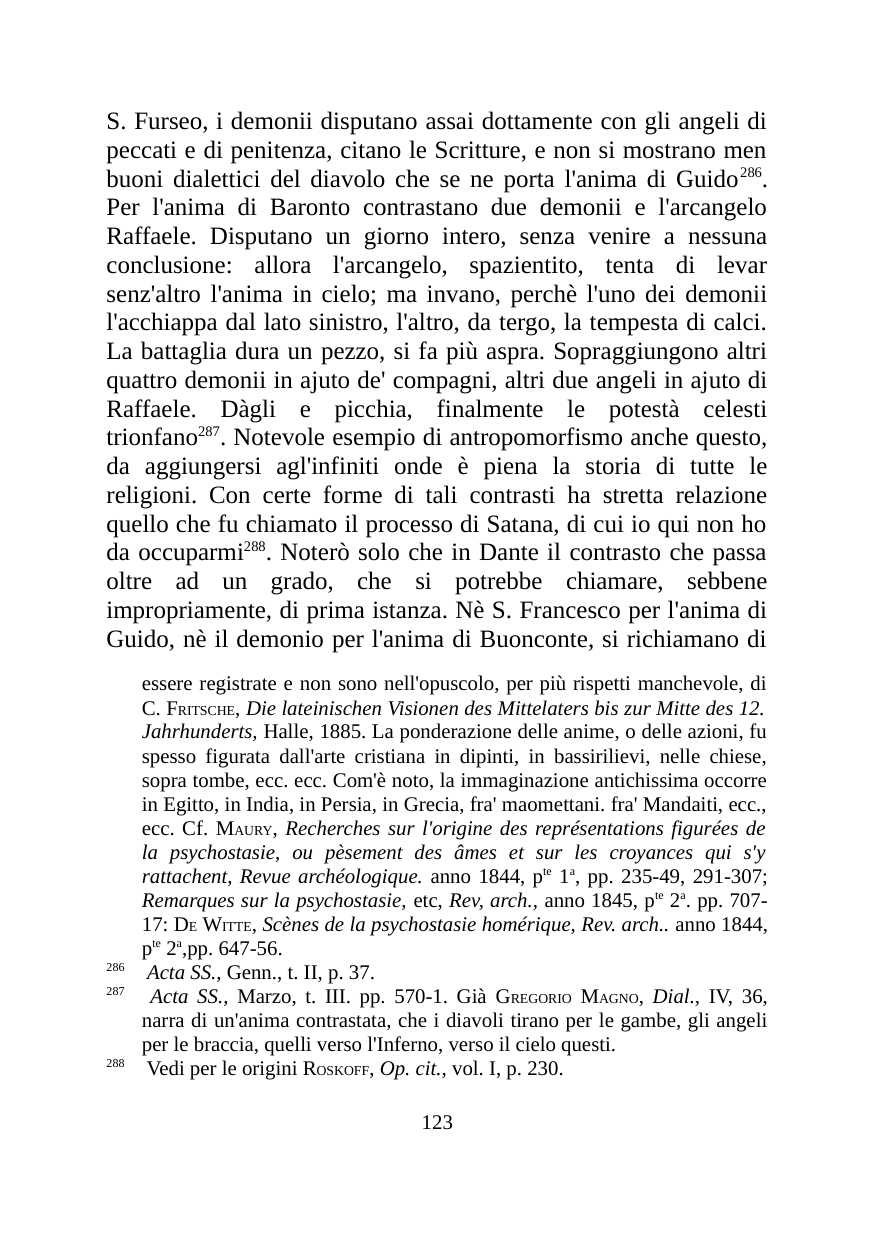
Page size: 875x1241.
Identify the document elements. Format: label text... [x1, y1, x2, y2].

text Acta SS., Marzo, t. III. pp. 570-1. Già Gregorio Magno, Dial., IV, 36, narra di un'anima contrastata, che i diavoli tirano per le gambe, gli angeli per le braccia, quelli verso l'Inferno, verso il cielo questi. [106, 984, 768, 1056]
text essere registrate e non sono nell'opuscolo, per più rispetti manchevole, di C. Fritsche, Die lateinischen Visionen des Mittelaters bis zur Mitte des 12. Jahrhunderts, Halle, 1885. La ponderazione delle anime, o delle azioni, fu spesso figurata dall'arte cristiana in dipinti, in bassirilievi, nelle chiese, sopra tombe, ecc. ecc. Com'è noto, la immaginazione antichissima occorre in Egitto, in India, in Persia, in Grecia, fra' maomettani. fra' Mandaiti, ecc., ecc. Cf. Maury, Recherches sur l'origine des représentations figurées de la psychostasie, ou pèsement des âmes et sur les croyances qui s'y rattachent, Revue archéologique. anno 1844, pte 1a, pp. 235-49, 291-307; Remarques sur la psychostasie, etc, Rev, arch., anno 1845, pte 2a. pp. 707-17: De Witte, Scènes de la psychostasie homérique, Rev. arch.. anno 1844, pte 2a,pp. 647-56. [106, 671, 768, 960]
text S. Furseo, i demonii disputano assai dottamente con gli angeli di peccati e di penitenza, citano le Scritture, e non si mostrano men buoni dialettici del diavolo che se ne porta l'anima di Guido. Per l'anima di Baronto contrastano due demonii e l'arcangelo Raffaele. Disputano un giorno intero, senza venire a nessuna conclusione: allora l'arcangelo, spazientito, tenta di levar senz'altro l'anima in cielo; ma invano, perchè l'uno dei demonii l'acchiappa dal lato sinistro, l'altro, da tergo, la tempesta di calci. La battaglia dura un pezzo, si fa più aspra. Sopraggiungono altri quattro demonii in ajuto de' compagni, altri due angeli in ajuto di Raffaele. Dàgli e picchia, finalmente le potestà celesti trionfano. Notevole esempio di antropomorfismo anche questo, da aggiungersi agl'infiniti onde è piena la storia di tutte le religioni. Con certe forme di tali contrasti ha stretta relazione quello che fu chiamato il processo di Satana, di cui io qui non ho da occuparmi. Noterò solo che in Dante il contrasto che passa oltre ad un grado, che si potrebbe chiamare, sebbene impropriamente, di prima istanza. Nè S. Francesco per l'anima di Guido, nè il demonio per l'anima di Buonconte, si richiamano di [106, 106, 768, 652]
text Acta SS., Genn., t. II, p. 37. [106, 960, 768, 984]
text Vedi per le origini Roskoff, Op. cit., vol. I, p. 230. [106, 1056, 768, 1080]
